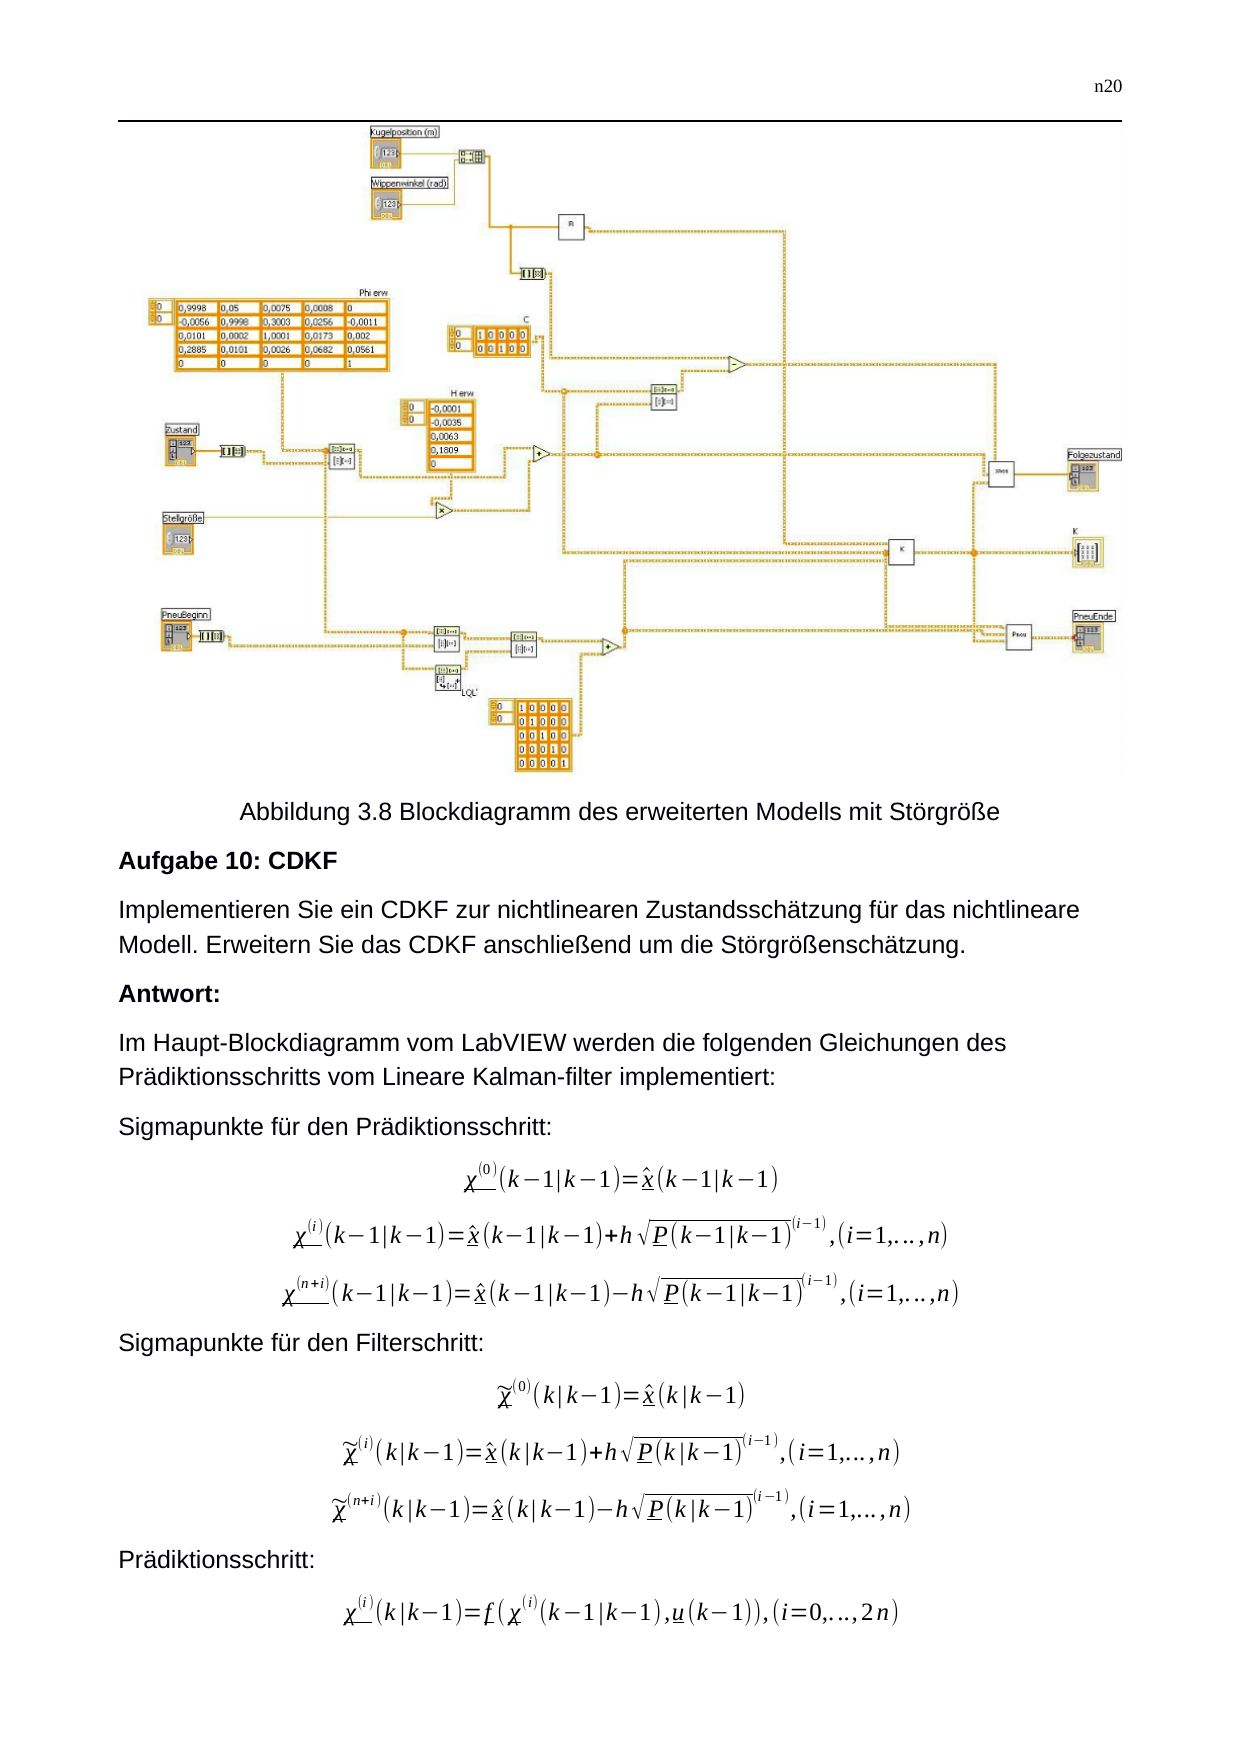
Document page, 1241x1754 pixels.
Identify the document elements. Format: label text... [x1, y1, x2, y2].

text Prädiktionsschritt: [118, 1545, 1122, 1573]
text Sigmapunkte für den Prädiktionsschritt: [118, 1111, 1122, 1140]
text Implementieren Sie ein CDKF zur nichtlinearen Zustandsschätzung für das nichtlineare Modell. Erweitern Sie das CDKF anschließend um die Störgrößenschätzung. [118, 895, 1122, 958]
picture [118, 121, 1123, 777]
text Sigmapunkte für den Filterschritt: [118, 1328, 1122, 1357]
text Aufgabe 10: CDKF [118, 846, 1122, 875]
text Abbildung 3.8 Blockdiagramm des erweiterten Modells mit Störgröße [118, 797, 1122, 826]
text Antwort: [118, 979, 1122, 1008]
text Im Haupt-Blockdiagramm vom LabVIEW werden die folgenden Gleichungen des Prädiktionsschritts vom Lineare Kalman-filter implementiert: [118, 1028, 1122, 1091]
